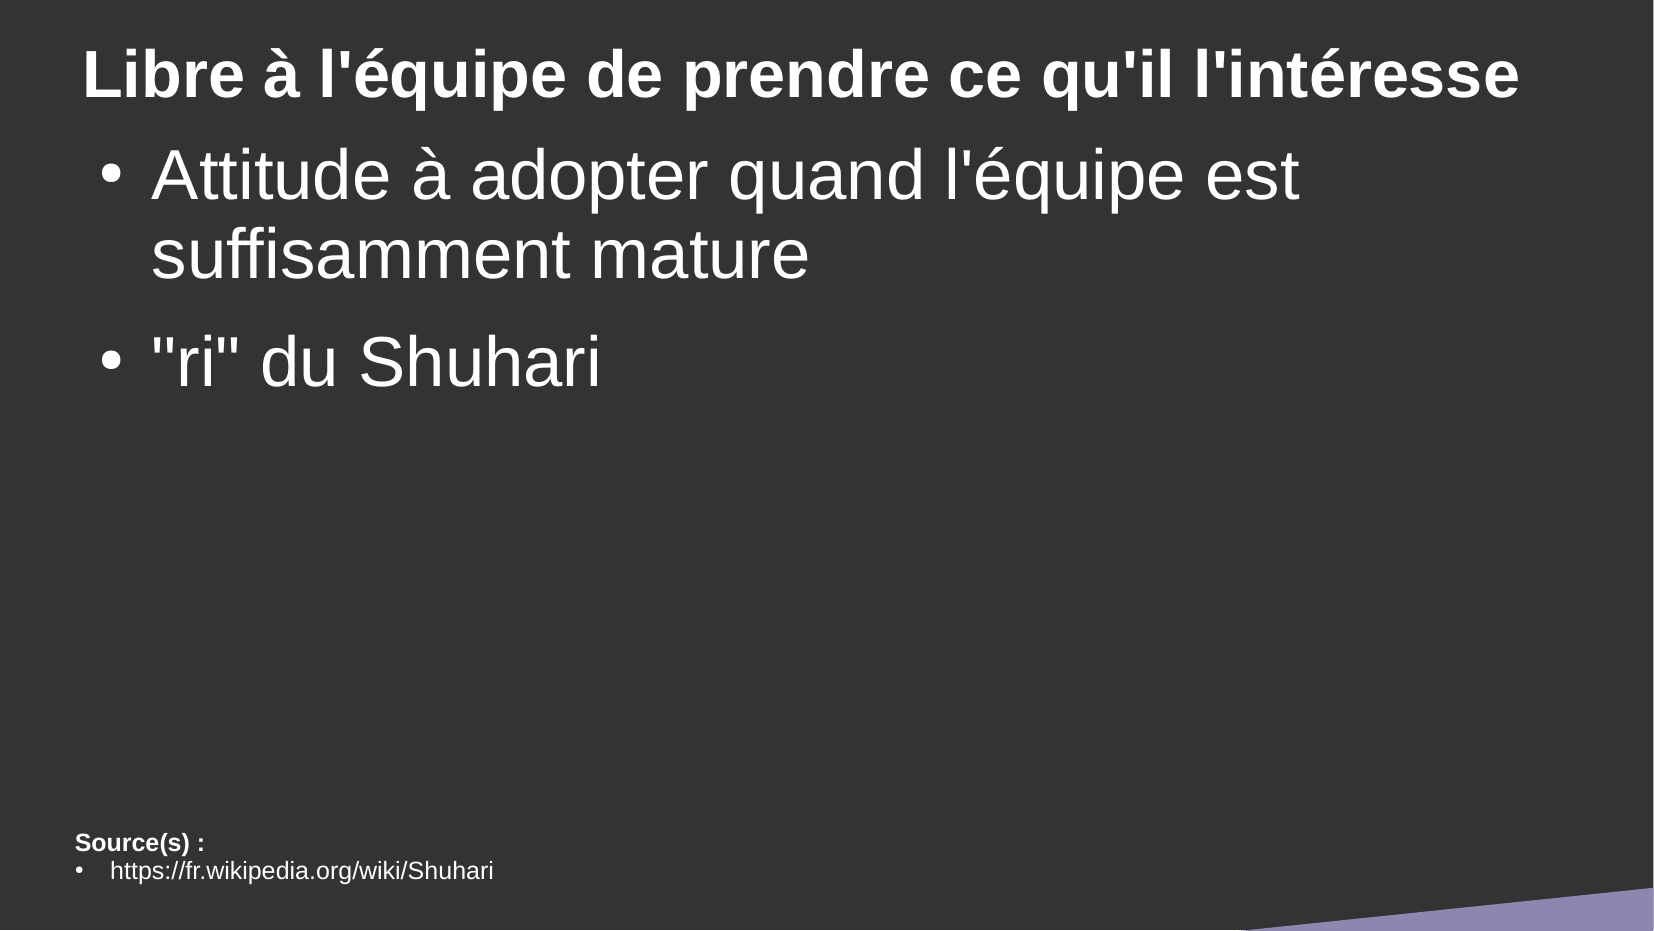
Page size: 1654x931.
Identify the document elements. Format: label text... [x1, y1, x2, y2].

text_box [1238, 887, 1654, 931]
title Libre à l'équipe de prendre ce qu'il l'intéresse [82, 37, 1571, 122]
list Attitude à adopter quand l'équipe est suffisamment mature "ri" du Shuhari [80, 135, 1620, 777]
text_box Source(s) : https://fr.wikipedia.org/wiki/Shuhari [60, 821, 1546, 921]
